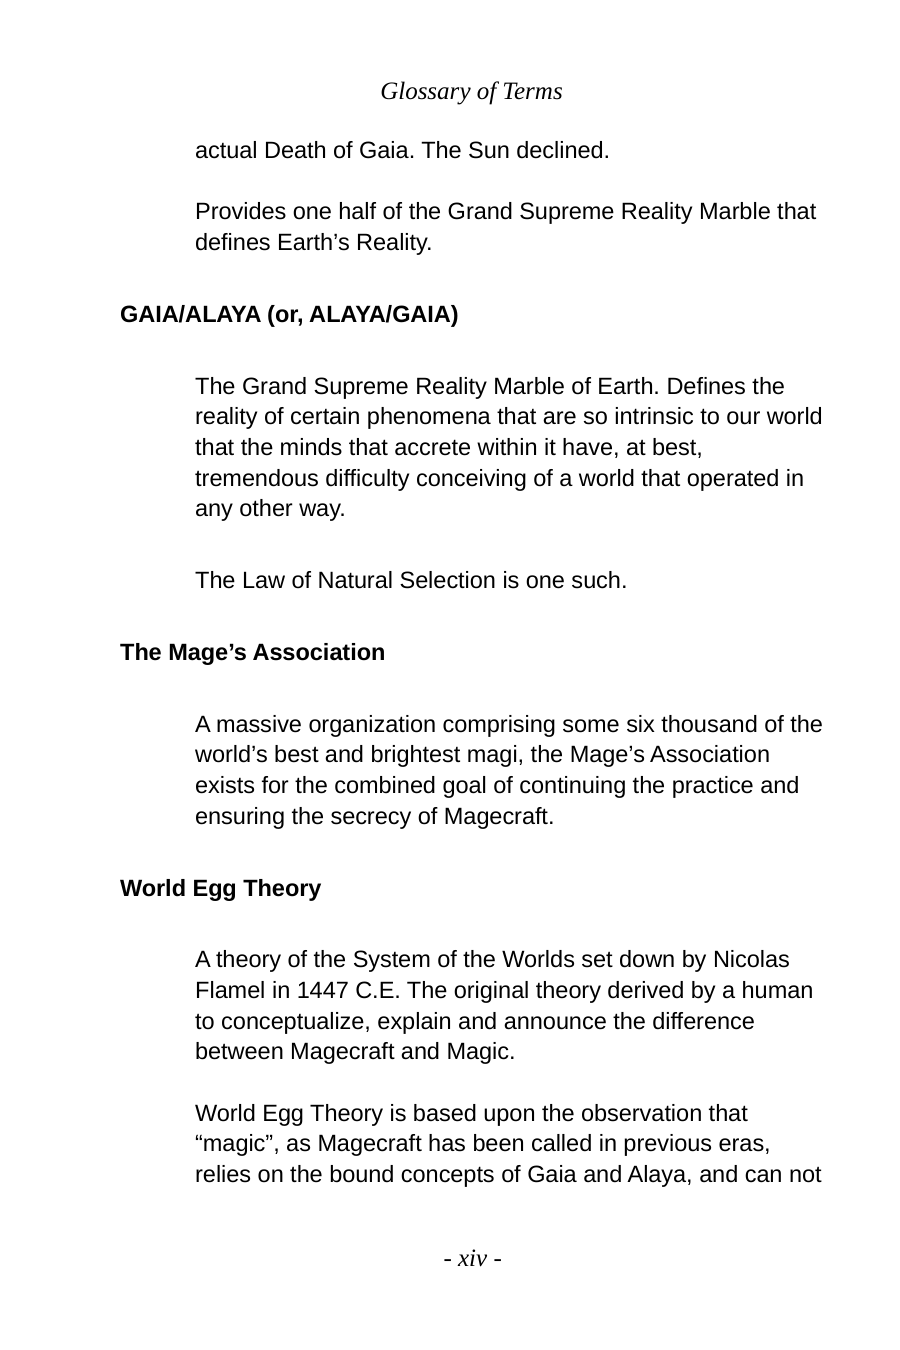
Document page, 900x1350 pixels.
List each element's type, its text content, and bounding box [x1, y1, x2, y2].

text The Mage’s Association [120, 638, 825, 665]
text GAIA/ALAYA (or, ALAYA/GAIA) [120, 300, 825, 327]
text A massive organization comprising some six thousand of the world’s best and brightest magi, the Mage’s Association exists for the combined goal of continuing the practice and ensuring the secrecy of Magecraft. [195, 710, 825, 829]
text World Egg Theory is based upon the observation that “magic”, as Magecraft has been called in previous eras, relies on the bound concepts of Gaia and Alaya, and can not [195, 1099, 825, 1187]
text The Law of Natural Selection is one such. [195, 566, 825, 593]
text World Egg Theory [120, 874, 825, 901]
text A theory of the System of the Worlds set down by Nicolas Flamel in 1447 C.E. The original theory derived by a human to conceptualize, explain and announce the difference between Magecraft and Magic. [195, 946, 825, 1064]
text The Grand Supreme Reality Marble of Earth. Defines the reality of certain phenomena that are so intrinsic to our world that the minds that accrete within it have, at best, tremendous difficulty conceiving of a world that operated in any other way. [195, 372, 825, 521]
text actual Death of Gaia. The Sun declined. Provides one half of the Grand Supreme Reality Marble that defines Earth’s Reality. [195, 136, 825, 255]
